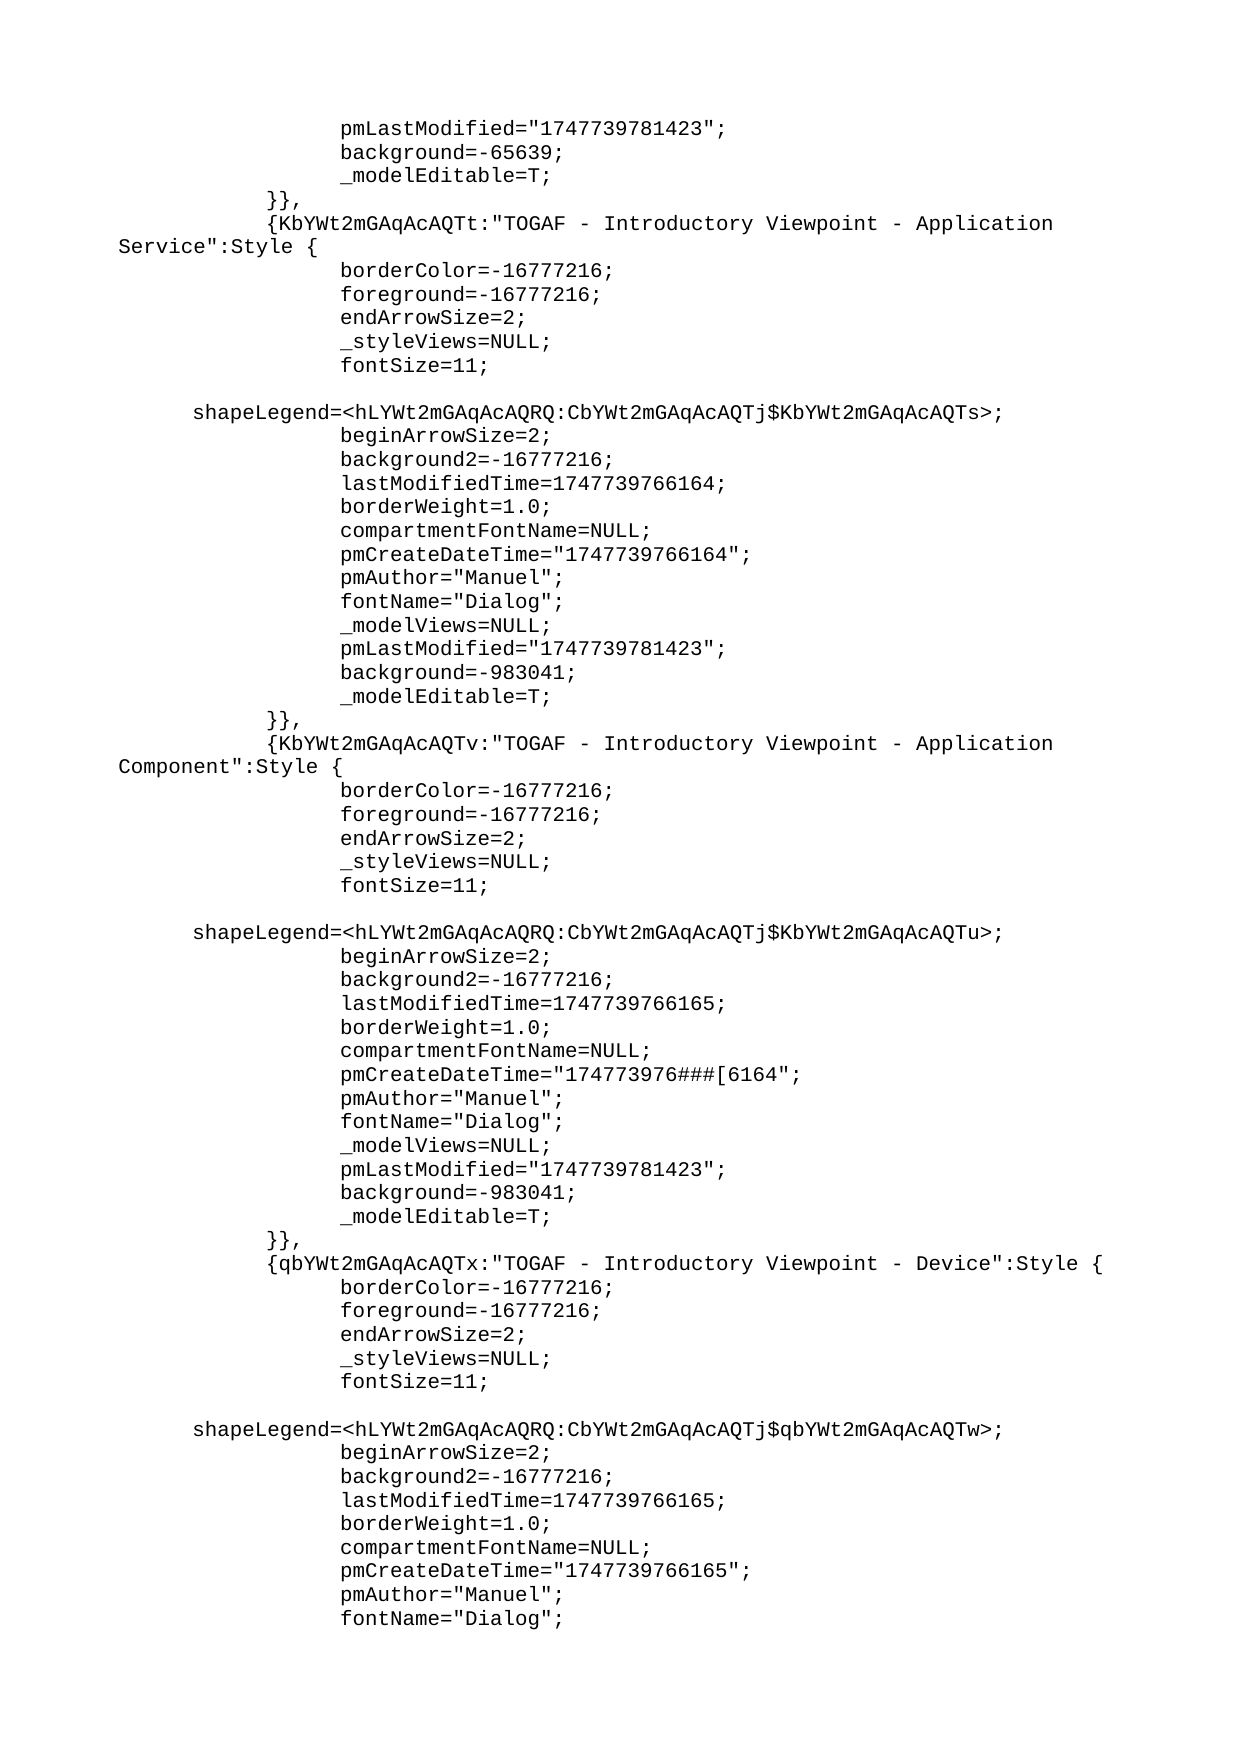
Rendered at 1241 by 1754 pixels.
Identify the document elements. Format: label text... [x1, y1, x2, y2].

text pmLastModified="1747739781423"; background=-65639; _modelEditable=T; }}, {KbYWt2mGAqAcAQTt:"TOGAF - Introductory Viewpoint - Application Service":Style { borderColor=-16777216; foreground=-16777216; endArrowSize=2; _styleViews=NULL; fontSize=11; shapeLegend=<hLYWt2mGAqAcAQRQ:CbYWt2mGAqAcAQTj$KbYWt2mGAqAcAQTs>; beginArrowSize=2; background2=-16777216; lastModifiedTime=1747739766164; borderWeight=1.0; compartmentFontName=NULL; pmCreateDateTime="1747739766164"; pmAuthor="Manuel"; fontName="Dialog"; _modelViews=NULL; pmLastModified="1747739781423"; background=-983041; _modelEditable=T; }}, {KbYWt2mGAqAcAQTv:"TOGAF - Introductory Viewpoint - Application Component":Style { borderColor=-16777216; foreground=-16777216; endArrowSize=2; _styleViews=NULL; fontSize=11; shapeLegend=<hLYWt2mGAqAcAQRQ:CbYWt2mGAqAcAQTj$KbYWt2mGAqAcAQTu>; beginArrowSize=2; background2=-16777216; lastModifiedTime=1747739766165; borderWeight=1.0; compartmentFontName=NULL; pmCreateDateTime="174773976###[6164"; pmAuthor="Manuel"; fontName="Dialog"; _modelViews=NULL; pmLastModified="1747739781423"; background=-983041; _modelEditable=T; }}, {qbYWt2mGAqAcAQTx:"TOGAF - Introductory Viewpoint - Device":Style { borderColor=-16777216; foreground=-16777216; endArrowSize=2; _styleViews=NULL; fontSize=11; shapeLegend=<hLYWt2mGAqAcAQRQ:CbYWt2mGAqAcAQTj$qbYWt2mGAqAcAQTw>; beginArrowSize=2; background2=-16777216; lastModifiedTime=1747739766165; borderWeight=1.0; compartmentFontName=NULL; pmCreateDateTime="1747739766165"; pmAuthor="Manuel"; fontName="Dialog"; [118, 118, 1122, 1631]
